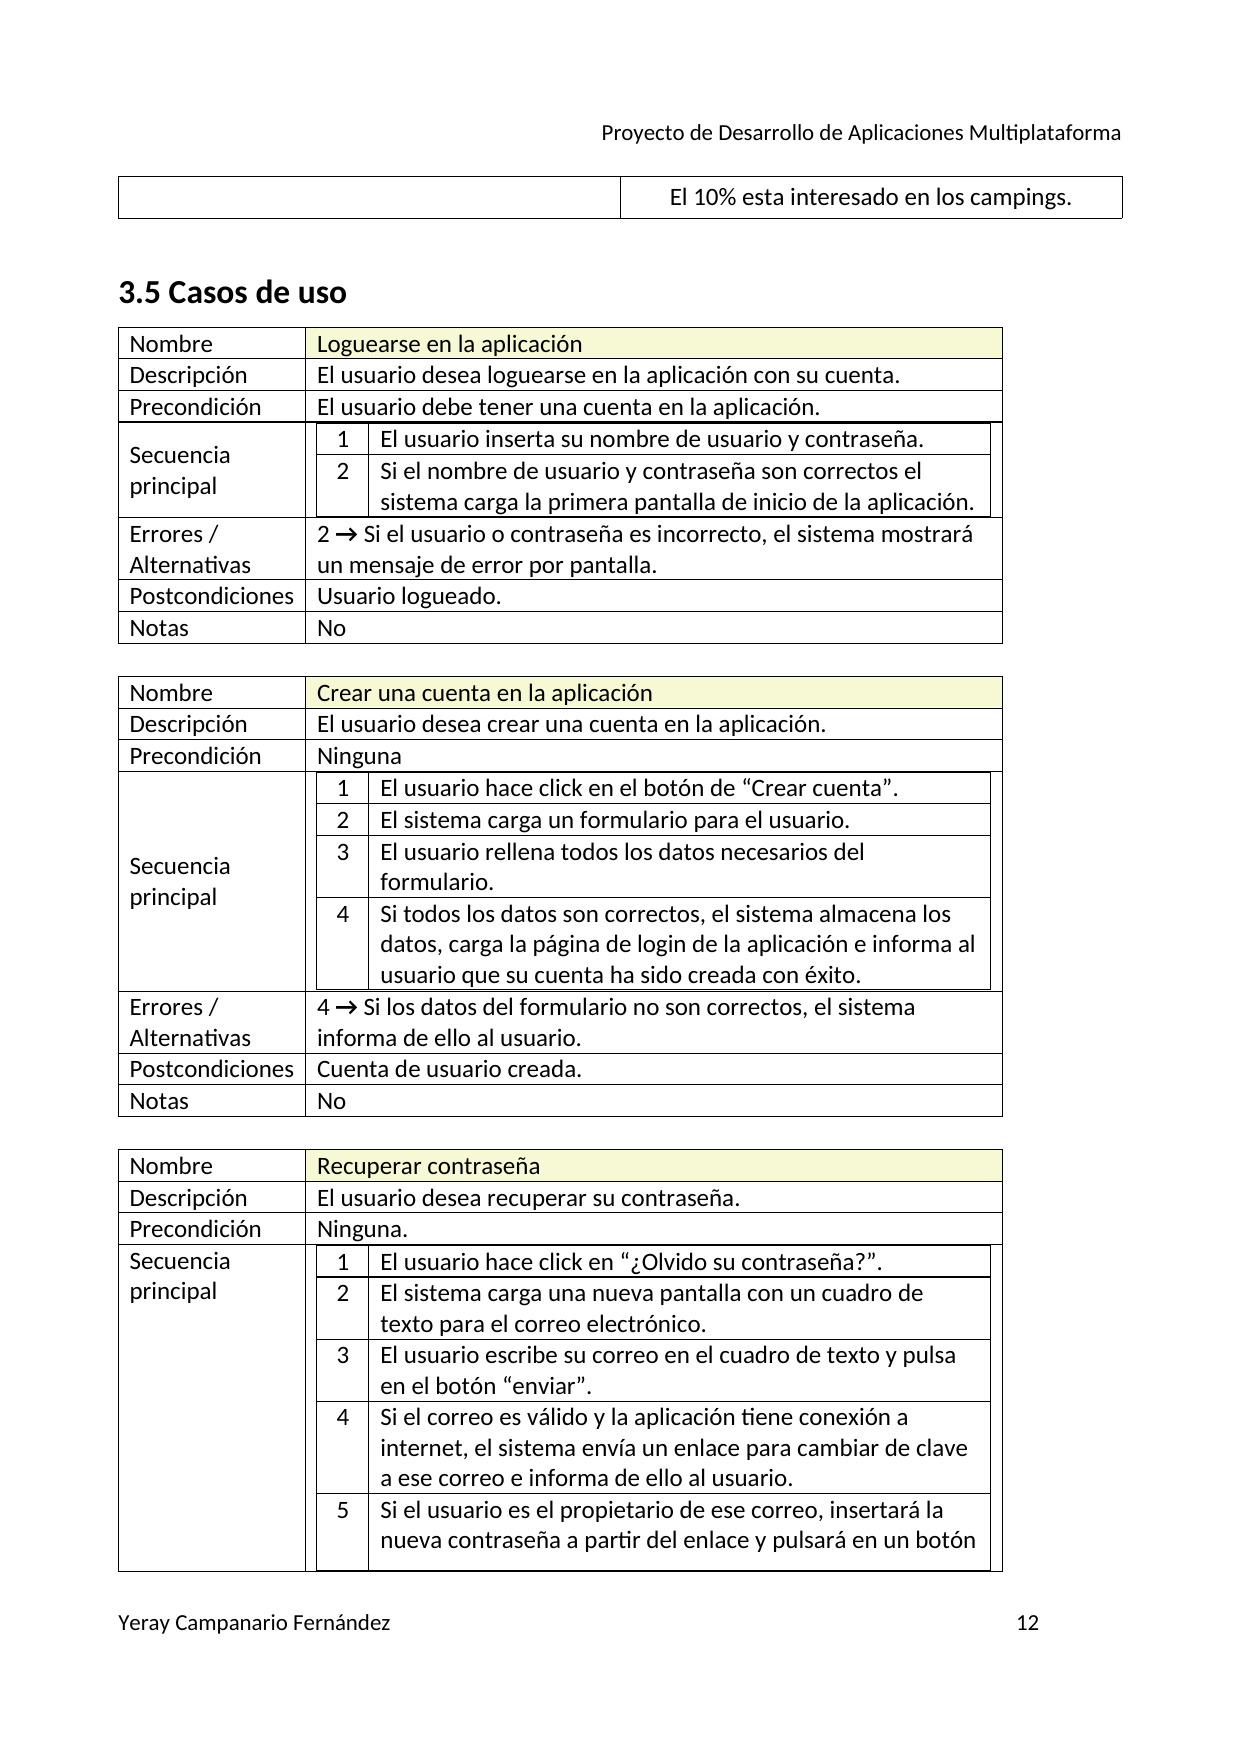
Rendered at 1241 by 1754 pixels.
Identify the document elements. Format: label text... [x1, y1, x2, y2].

table_header 1 [317, 424, 368, 454]
table_cell El usuario desea crear una cuenta en la aplicación. [306, 709, 1002, 739]
table_cell El usuario escribe su correo en el cuadro de texto y pulsa en el botón “enviar”. [369, 1340, 990, 1401]
table_cell Errores / Alternativas [119, 518, 305, 579]
table_cell Notas [119, 612, 305, 642]
table_cell Precondición [119, 740, 305, 771]
table_cell Secuencia principal [119, 423, 305, 517]
table_cell Ninguna [306, 740, 1002, 771]
table_cell Secuencia principal [119, 1245, 305, 1571]
table_cell Si el nombre de usuario y contraseña son correctos el sistema carga la primera pantalla de inicio de la aplicación. [369, 455, 990, 516]
table_header Recuperar contraseña [306, 1150, 1002, 1181]
table_cell Notas [119, 1085, 305, 1116]
table_cell [306, 1245, 316, 1571]
table_header Crear una cuenta en la aplicación [306, 677, 1002, 707]
table_cell El 10% esta interesado en los campings. [621, 177, 1122, 218]
table_header El usuario hace click en el botón de “Crear cuenta”. [369, 773, 990, 803]
table_cell Errores / Alternativas [119, 992, 305, 1053]
table_cell Secuencia principal [119, 772, 305, 991]
table_cell [119, 177, 620, 218]
table_cell No [306, 612, 1002, 642]
table_cell Si el usuario es el propietario de ese correo, insertará la nueva contraseña a partir del enlace y pulsará en un botón [369, 1494, 990, 1570]
table_cell 4 [317, 898, 368, 989]
table_cell No [306, 1085, 1002, 1116]
table_cell [991, 423, 1002, 517]
table_cell El usuario rellena todos los datos necesarios del formulario. [369, 836, 990, 897]
table_cell Postcondiciones [119, 580, 305, 611]
table_header El usuario inserta su nombre de usuario y contraseña. [369, 424, 990, 454]
table_cell Usuario logueado. [306, 580, 1002, 611]
table_header 1 [317, 1246, 368, 1276]
table_header El usuario hace click en “¿Olvido su contraseña?”. [369, 1246, 990, 1276]
table_cell 4 → Si los datos del formulario no son correctos, el sistema informa de ello al usuario. [306, 992, 1002, 1053]
table_cell Si el correo es válido y la aplicación tiene conexión a internet, el sistema envía un enlace para cambiar de clave a ese correo e informa de ello al usuario. [369, 1402, 990, 1493]
table_cell [991, 1245, 1002, 1571]
table_cell El sistema carga una nueva pantalla con un cuadro de texto para el correo electrónico. [369, 1278, 990, 1338]
table_cell Precondición [119, 1213, 305, 1244]
table_cell Ninguna. [306, 1213, 1002, 1244]
table_cell Si todos los datos son correctos, el sistema almacena los datos, carga la página de login de la aplicación e informa al usuario que su cuenta ha sido creada con éxito. [369, 898, 990, 989]
table_header Nombre [119, 1150, 305, 1181]
table_cell 3 [317, 1340, 368, 1401]
table_cell El usuario debe tener una cuenta en la aplicación. [306, 391, 1002, 421]
subtitle 3.5 Casos de uso [118, 271, 1122, 312]
table_header Nombre [119, 328, 305, 358]
table_cell 2 [317, 455, 368, 516]
table_cell 2 → Si el usuario o contraseña es incorrecto, el sistema mostrará un mensaje de error por pantalla. [306, 518, 1002, 579]
table_cell [306, 772, 1002, 991]
table_cell Postcondiciones [119, 1054, 305, 1084]
table_cell [306, 423, 316, 517]
table_cell Precondición [119, 391, 305, 421]
table_cell 4 [317, 1402, 368, 1493]
table_cell Cuenta de usuario creada. [306, 1054, 1002, 1084]
table_cell Descripción [119, 1182, 305, 1212]
table_cell El usuario desea loguearse en la aplicación con su cuenta. [306, 359, 1002, 390]
table_cell 2 [317, 804, 368, 835]
table_cell El usuario desea recuperar su contraseña. [306, 1182, 1002, 1212]
table_cell Descripción [119, 359, 305, 390]
table_header Loguearse en la aplicación [306, 328, 1002, 358]
table_cell 3 [317, 836, 368, 897]
table_header 1 [317, 773, 368, 803]
table_cell El sistema carga un formulario para el usuario. [369, 804, 990, 835]
table_cell 5 [317, 1494, 368, 1570]
table_cell Descripción [119, 709, 305, 739]
table_header Nombre [119, 677, 305, 707]
table_cell 2 [317, 1278, 368, 1338]
